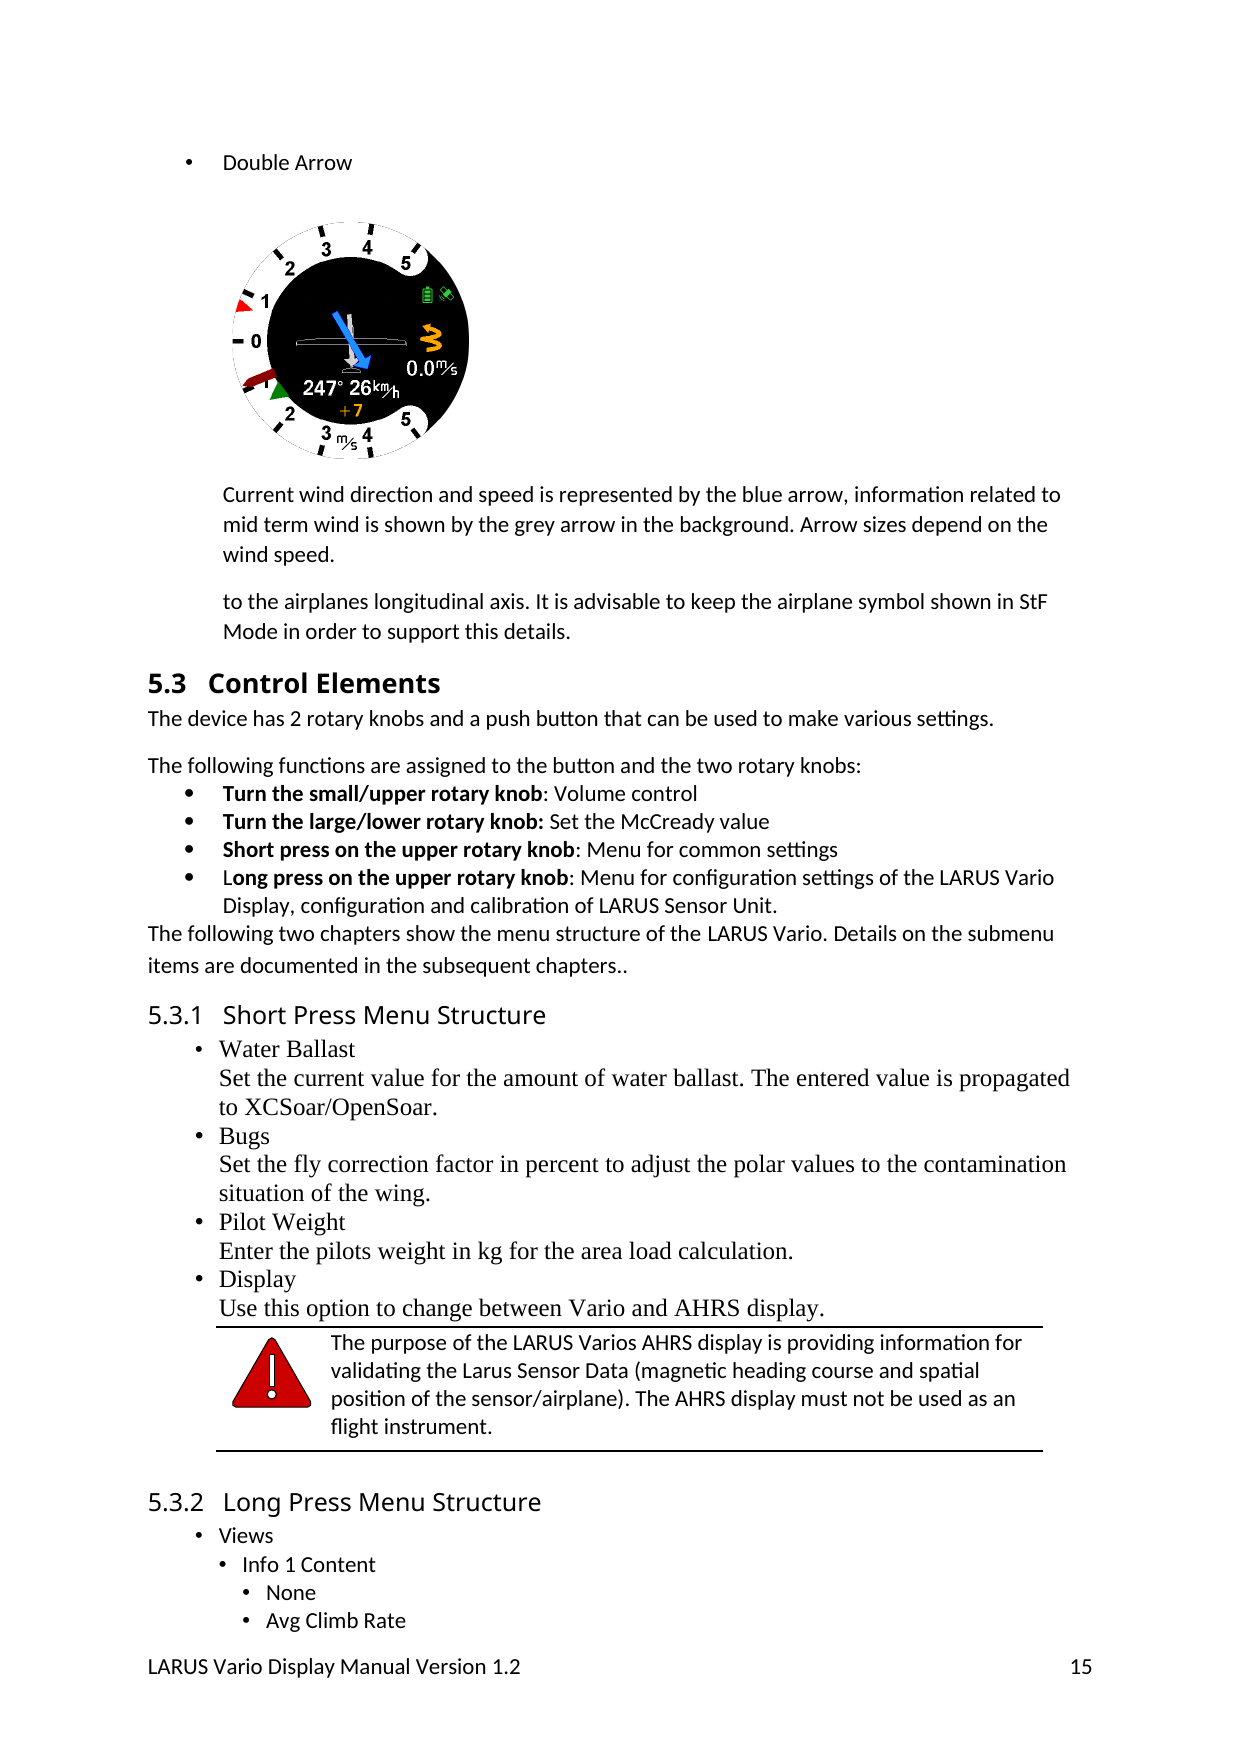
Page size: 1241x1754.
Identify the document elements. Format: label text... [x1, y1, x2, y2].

list None [242, 1578, 1093, 1606]
text The following two chapters show the menu structure of the LARUS Vario. Details on the submenu items are documented in the subsequent chapters.. [148, 919, 1093, 979]
list Current wind direction and speed is represented by the blue arrow, information related to mid term wind is shown by the grey arrow in the background. Arrow sizes depend on the wind speed. [185, 459, 1093, 568]
subtitle Short Press Menu Structure [148, 998, 1093, 1032]
list Avg Climb Rate [242, 1606, 1093, 1634]
list Bugs Set the fly correction factor in percent to adjust the polar values to the contamination situation of the wing. [195, 1121, 1093, 1207]
list to the airplanes longitudinal axis. It is advisable to keep the airplane symbol shown in StF Mode in order to support this details. [185, 587, 1093, 645]
text The device has 2 rotary knobs and a push button that can be used to make various settings. [148, 704, 1093, 732]
list Turn the large/lower rotary knob: Set the McCready value [185, 807, 1093, 835]
list Info 1 Content [218, 1550, 1093, 1578]
list Turn the small/upper rotary knob: Volume control [185, 779, 1093, 807]
picture [232, 222, 469, 459]
subtitle Control Elements [148, 664, 1093, 701]
list Display Use this option to change between Vario and AHRS display. [195, 1264, 1093, 1322]
list Views [195, 1522, 1093, 1550]
list Water Ballast Set the current value for the amount of water ballast. The entered value is propagated to XCSoar/OpenSoar. [195, 1034, 1093, 1121]
list Long press on the upper rotary knob: Menu for configuration settings of the LARUS Vario Display, configuration and calibration of LARUS Sensor Unit. [185, 863, 1093, 919]
list Double Arrow [185, 148, 1093, 176]
list Short press on the upper rotary knob: Menu for common settings [185, 835, 1093, 863]
table_header The purpose of the LARUS Varios AHRS display is providing information for validating the Larus Sensor Data (magnetic heading course and spatial position of the sensor/airplane). The AHRS display must not be used as an flight instrument. [319, 1328, 1043, 1450]
table_header [216, 1328, 319, 1450]
list Pilot Weight Enter the pilots weight in kg for the area load calculation. [195, 1207, 1093, 1264]
